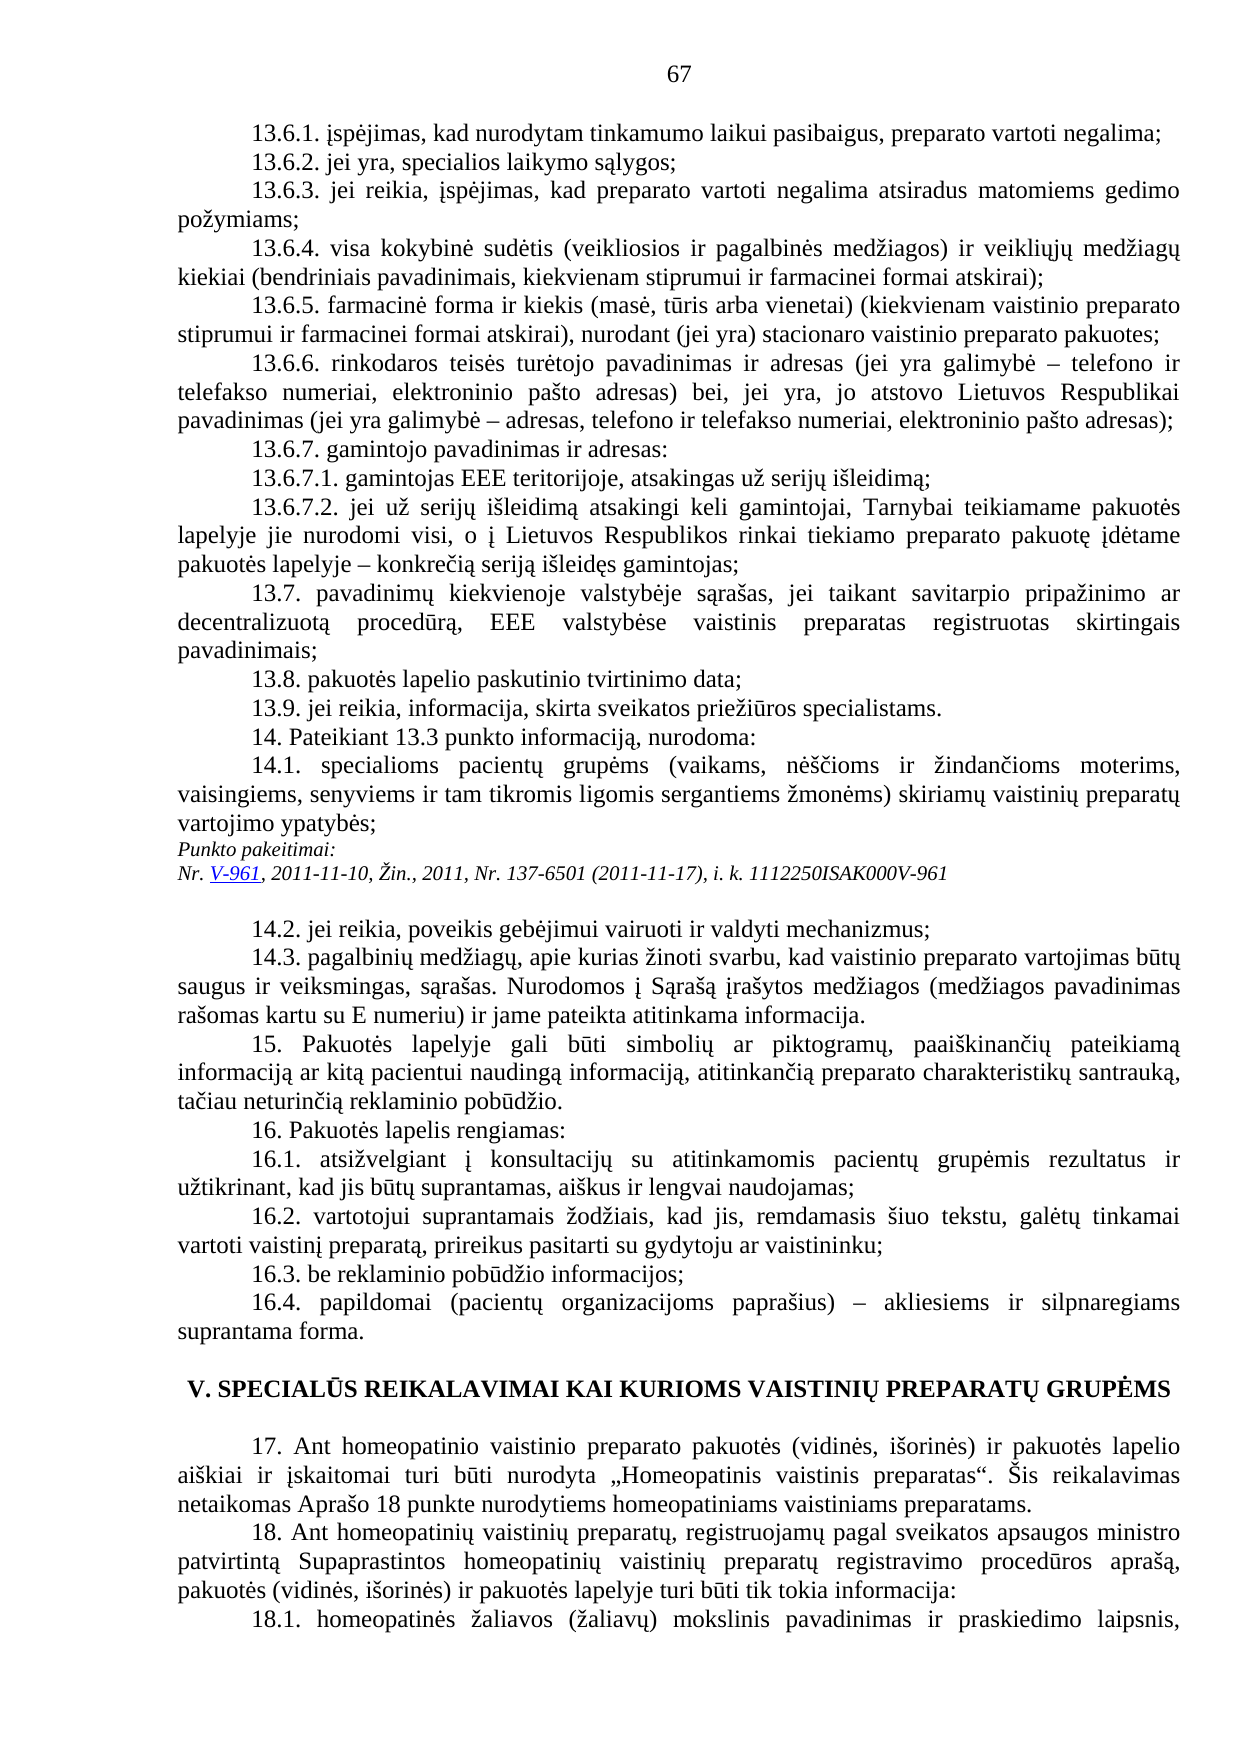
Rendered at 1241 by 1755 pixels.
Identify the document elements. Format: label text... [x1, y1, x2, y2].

text 14.2. jei reikia, poveikis gebėjimui vairuoti ir valdyti mechanizmus; [177, 914, 1181, 942]
text Punkto pakeitimai: [177, 837, 1181, 861]
text 16.1. atsižvelgiant į konsultacijų su atitinkamomis pacientų grupėmis rezultatus ir užtikrinant, kad jis būtų suprantamas, aiškus ir lengvai naudojamas; [177, 1144, 1181, 1201]
text 17. Ant homeopatinio vaistinio preparato pakuotės (vidinės, išorinės) ir pakuotės lapelio aiškiai ir įskaitomai turi būti nurodyta „Homeopatinis vaistinis preparatas“. Šis reikalavimas netaikomas Aprašo 18 punkte nurodytiems homeopatiniams vaistiniams preparatams. [177, 1431, 1181, 1517]
text 13.6.7.1. gamintojas EEE teritorijoje, atsakingas už serijų išleidimą; [177, 463, 1181, 492]
text 16.2. vartotojui suprantamais žodžiais, kad jis, remdamasis šiuo tekstu, galėtų tinkamai vartoti vaistinį preparatą, prireikus pasitarti su gydytoju ar vaistininku; [177, 1201, 1181, 1259]
text 18. Ant homeopatinių vaistinių preparatų, registruojamų pagal sveikatos apsaugos ministro patvirtintą Supaprastintos homeopatinių vaistinių preparatų registravimo procedūros aprašą, pakuotės (vidinės, išorinės) ir pakuotės lapelyje turi būti tik tokia informacija: [177, 1517, 1181, 1604]
text 18.1. homeopatinės žaliavos (žaliavų) mokslinis pavadinimas ir praskiedimo laipsnis, [177, 1604, 1181, 1632]
text 14. Pateikiant 13.3 punkto informaciją, nurodoma: [177, 722, 1181, 751]
text 16. Pakuotės lapelis rengiamas: [177, 1115, 1181, 1144]
text 13.6.2. jei yra, specialios laikymo sąlygos; [177, 147, 1181, 176]
text 13.6.7.2. jei už serijų išleidimą atsakingi keli gamintojai, Tarnybai teikiamame pakuotės lapelyje jie nurodomi visi, o į Lietuvos Respublikos rinkai tiekiamo preparato pakuotę įdėtame pakuotės lapelyje – konkrečią seriją išleidęs gamintojas; [177, 492, 1181, 578]
text 13.6.6. rinkodaros teisės turėtojo pavadinimas ir adresas (jei yra galimybė – telefono ir telefakso numeriai, elektroninio pašto adresas) bei, jei yra, jo atstovo Lietuvos Respublikai pavadinimas (jei yra galimybė – adresas, telefono ir telefakso numeriai, elektroninio pašto adresas); [177, 348, 1181, 434]
text 15. Pakuotės lapelyje gali būti simbolių ar piktogramų, paaiškinančių pateikiamą informaciją ar kitą pacientui naudingą informaciją, atitinkančią preparato charakteristikų santrauką, tačiau neturinčią reklaminio pobūdžio. [177, 1029, 1181, 1115]
text 13.6.7. gamintojo pavadinimas ir adresas: [177, 434, 1181, 463]
text 16.4. papildomai (pacientų organizacijoms paprašius) – akliesiems ir silpnaregiams suprantama forma. [177, 1287, 1181, 1345]
text 13.9. jei reikia, informacija, skirta sveikatos priežiūros specialistams. [177, 693, 1181, 722]
text 13.6.1. įspėjimas, kad nurodytam tinkamumo laikui pasibaigus, preparato vartoti negalima; [177, 118, 1181, 147]
text Nr. V-961, 2011-11-10, Žin., 2011, Nr. 137-6501 (2011-11-17), i. k. 1112250ISAK000V-961 [177, 861, 1181, 885]
text 13.6.3. jei reikia, įspėjimas, kad preparato vartoti negalima atsiradus matomiems gedimo požymiams; [177, 176, 1181, 233]
text 13.8. pakuotės lapelio paskutinio tvirtinimo data; [177, 664, 1181, 693]
text 13.6.5. farmacinė forma ir kiekis (masė, tūris arba vienetai) (kiekvienam vaistinio preparato stiprumui ir farmacinei formai atskirai), nurodant (jei yra) stacionaro vaistinio preparato pakuotes; [177, 291, 1181, 348]
text 14.1. specialioms pacientų grupėms (vaikams, nėščioms ir žindančioms moterims, vaisingiems, senyviems ir tam tikromis ligomis sergantiems žmonėms) skiriamų vaistinių preparatų vartojimo ypatybės; [177, 751, 1181, 837]
text 14.3. pagalbinių medžiagų, apie kurias žinoti svarbu, kad vaistinio preparato vartojimas būtų saugus ir veiksmingas, sąrašas. Nurodomos į Sąrašą įrašytos medžiagos (medžiagos pavadinimas rašomas kartu su E numeriu) ir jame pateikta atitinkama informacija. [177, 942, 1181, 1029]
text 13.6.4. visa kokybinė sudėtis (veikliosios ir pagalbinės medžiagos) ir veikliųjų medžiagų kiekiai (bendriniais pavadinimais, kiekvienam stiprumui ir farmacinei formai atskirai); [177, 233, 1181, 291]
text 16.3. be reklaminio pobūdžio informacijos; [177, 1259, 1181, 1287]
text 13.7. pavadinimų kiekvienoje valstybėje sąrašas, jei taikant savitarpio pripažinimo ar decentralizuotą procedūrą, EEE valstybėse vaistinis preparatas registruotas skirtingais pavadinimais; [177, 578, 1181, 664]
text V. SPECIALŪS REIKALAVIMAI KAI KURIOMS VAISTINIŲ PREPARATŲ GRUPĖMS [177, 1374, 1181, 1402]
